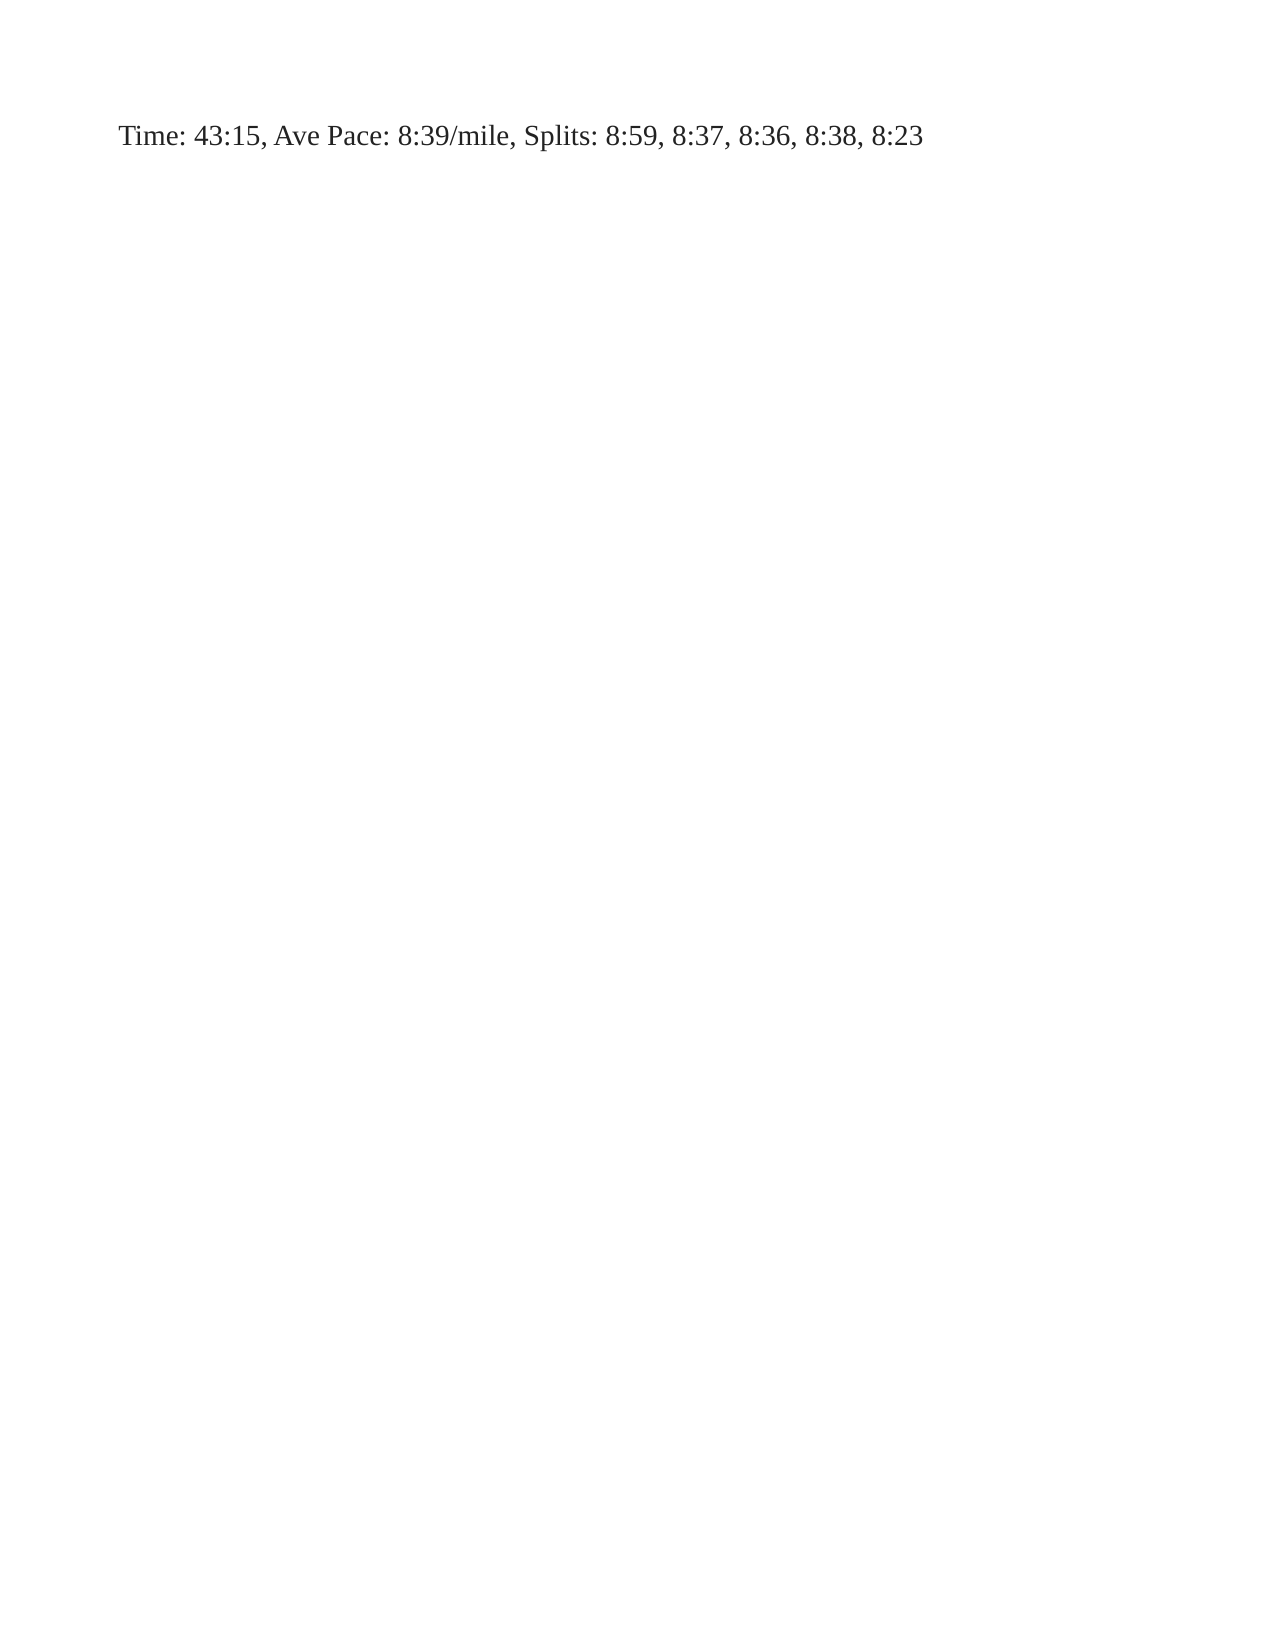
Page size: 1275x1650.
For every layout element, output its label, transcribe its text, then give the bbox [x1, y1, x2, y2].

text Time: 43:15, Ave Pace: 8:39/mile, Splits: 8:59, 8:37, 8:36, 8:38, 8:23 [118, 118, 1161, 152]
